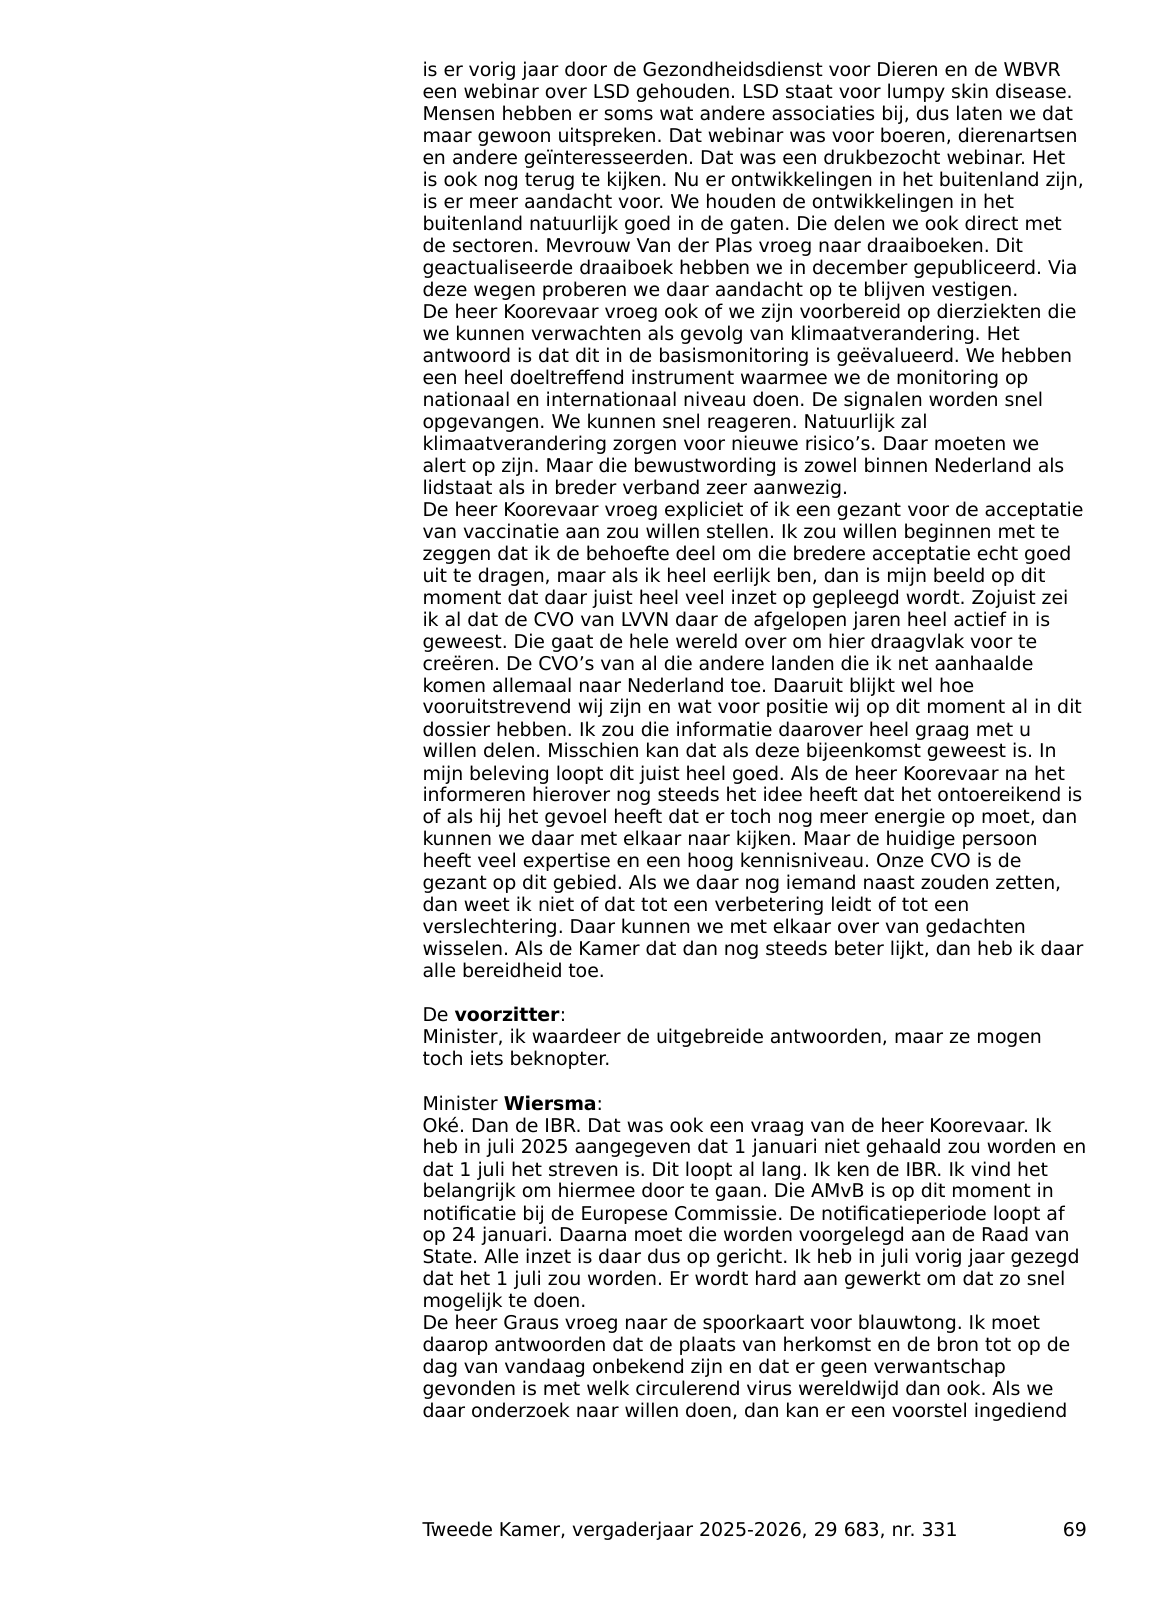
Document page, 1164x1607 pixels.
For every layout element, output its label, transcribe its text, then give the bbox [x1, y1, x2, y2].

text is er vorig jaar door de Gezondheidsdienst voor Dieren en de WBVR een webinar over LSD gehouden. LSD staat voor lumpy skin disease. Mensen hebben er soms wat andere associaties bij, dus laten we dat maar gewoon uitspreken. Dat webinar was voor boeren, dierenartsen en andere geïnteresseerden. Dat was een drukbezocht webinar. Het is ook nog terug te kijken. Nu er ontwikkelingen in het buitenland zijn, is er meer aandacht voor. We houden de ontwikkelingen in het buitenland natuurlijk goed in de gaten. Die delen we ook direct met de sectoren. Mevrouw Van der Plas vroeg naar draaiboeken. Dit geactualiseerde draaiboek hebben we in december gepubliceerd. Via deze wegen proberen we daar aandacht op te blijven vestigen. [422, 59, 1087, 301]
text Minister, ik waardeer de uitgebreide antwoorden, maar ze mogen toch iets beknopter. [422, 1026, 1087, 1070]
text De voorzitter: [422, 1004, 1087, 1026]
text De heer Graus vroeg naar de spoorkaart voor blauwtong. Ik moet daarop antwoorden dat de plaats van herkomst en de bron tot op de dag van vandaag onbekend zijn en dat er geen verwantschap gevonden is met welk circulerend virus wereldwijd dan ook. Als we daar onderzoek naar willen doen, dan kan er een voorstel ingediend [422, 1312, 1087, 1422]
text Oké. Dan de IBR. Dat was ook een vraag van de heer Koorevaar. Ik heb in juli 2025 aangegeven dat 1 januari niet gehaald zou worden en dat 1 juli het streven is. Dit loopt al lang. Ik ken de IBR. Ik vind het belangrijk om hiermee door te gaan. Die AMvB is op dit moment in notificatie bij de Europese Commissie. De notificatieperiode loopt af op 24 januari. Daarna moet die worden voorgelegd aan de Raad van State. Alle inzet is daar dus op gericht. Ik heb in juli vorig jaar gezegd dat het 1 juli zou worden. Er wordt hard aan gewerkt om dat zo snel mogelijk te doen. [422, 1114, 1087, 1312]
text De heer Koorevaar vroeg expliciet of ik een gezant voor de acceptatie van vaccinatie aan zou willen stellen. Ik zou willen beginnen met te zeggen dat ik de behoefte deel om die bredere acceptatie echt goed uit te dragen, maar als ik heel eerlijk ben, dan is mijn beeld op dit moment dat daar juist heel veel inzet op gepleegd wordt. Zojuist zei ik al dat de CVO van LVVN daar de afgelopen jaren heel actief in is geweest. Die gaat de hele wereld over om hier draagvlak voor te creëren. De CVO’s van al die andere landen die ik net aanhaalde komen allemaal naar Nederland toe. Daaruit blijkt wel hoe vooruitstrevend wij zijn en wat voor positie wij op dit moment al in dit dossier hebben. Ik zou die informatie daarover heel graag met u willen delen. Misschien kan dat als deze bijeenkomst geweest is. In mijn beleving loopt dit juist heel goed. Als de heer Koorevaar na het informeren hierover nog steeds het idee heeft dat het ontoereikend is of als hij het gevoel heeft dat er toch nog meer energie op moet, dan kunnen we daar met elkaar naar kijken. Maar de huidige persoon heeft veel expertise en een hoog kennisniveau. Onze CVO is de gezant op dit gebied. Als we daar nog iemand naast zouden zetten, dan weet ik niet of dat tot een verbetering leidt of tot een verslechtering. Daar kunnen we met elkaar over van gedachten wisselen. Als de Kamer dat dan nog steeds beter lijkt, dan heb ik daar alle bereidheid toe. [422, 499, 1087, 982]
text De heer Koorevaar vroeg ook of we zijn voorbereid op dierziekten die we kunnen verwachten als gevolg van klimaatverandering. Het antwoord is dat dit in de basismonitoring is geëvalueerd. We hebben een heel doeltreffend instrument waarmee we de monitoring op nationaal en internationaal niveau doen. De signalen worden snel opgevangen. We kunnen snel reageren. Natuurlijk zal klimaatverandering zorgen voor nieuwe risico’s. Daar moeten we alert op zijn. Maar die bewustwording is zowel binnen Nederland als lidstaat als in breder verband zeer aanwezig. [422, 301, 1087, 499]
text Minister Wiersma: [422, 1092, 1087, 1114]
